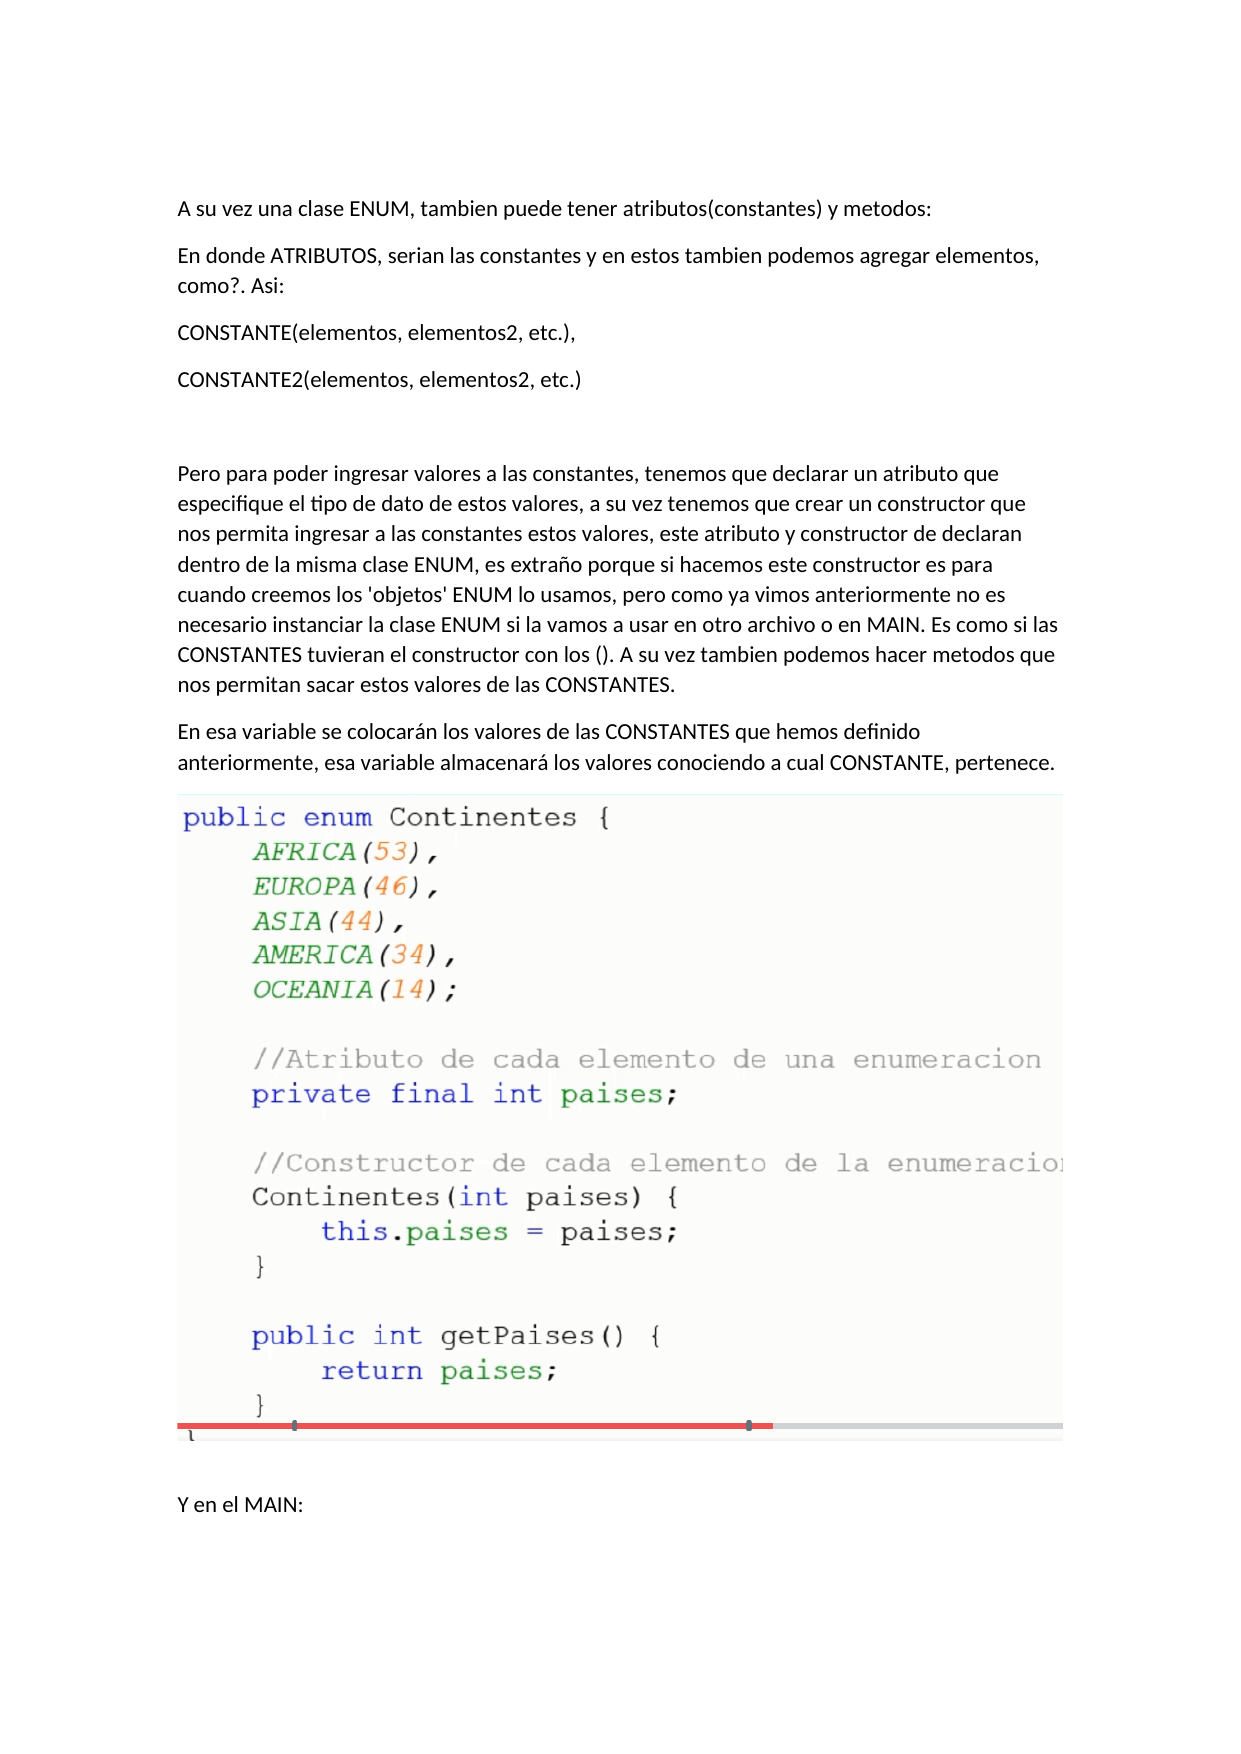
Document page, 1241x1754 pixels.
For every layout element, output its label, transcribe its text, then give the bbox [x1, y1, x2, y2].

text Y en el MAIN: [177, 1490, 1063, 1518]
text En esa variable se colocarán los valores de las CONSTANTES que hemos definido anteriormente, esa variable almacenará los valores conociendo a cual CONSTANTE, pertenece. [177, 717, 1063, 776]
text En donde ATRIBUTOS, serian las constantes y en estos tambien podemos agregar elementos, como?. Asi: [177, 241, 1063, 299]
text A su vez una clase ENUM, tambien puede tener atributos(constantes) y metodos: [177, 194, 1063, 222]
text CONSTANTE2(elementos, elementos2, etc.) [177, 365, 1063, 393]
text CONSTANTE(elementos, elementos2, etc.), [177, 318, 1063, 346]
text Pero para poder ingresar valores a las constantes, tenemos que declarar un atributo que especifique el tipo de dato de estos valores, a su vez tenemos que crear un constructor que nos permita ingresar a las constantes estos valores, este atributo y constructor de declaran dentro de la misma clase ENUM, es extraño porque si hacemos este constructor es para cuando creemos los 'objetos' ENUM lo usamos, pero como ya vimos anteriormente no es necesario instanciar la clase ENUM si la vamos a usar en otro archivo o en MAIN. Es como si las CONSTANTES tuvieran el constructor con los (). A su vez tambien podemos hacer metodos que nos permitan sacar estos valores de las CONSTANTES. [177, 459, 1063, 698]
